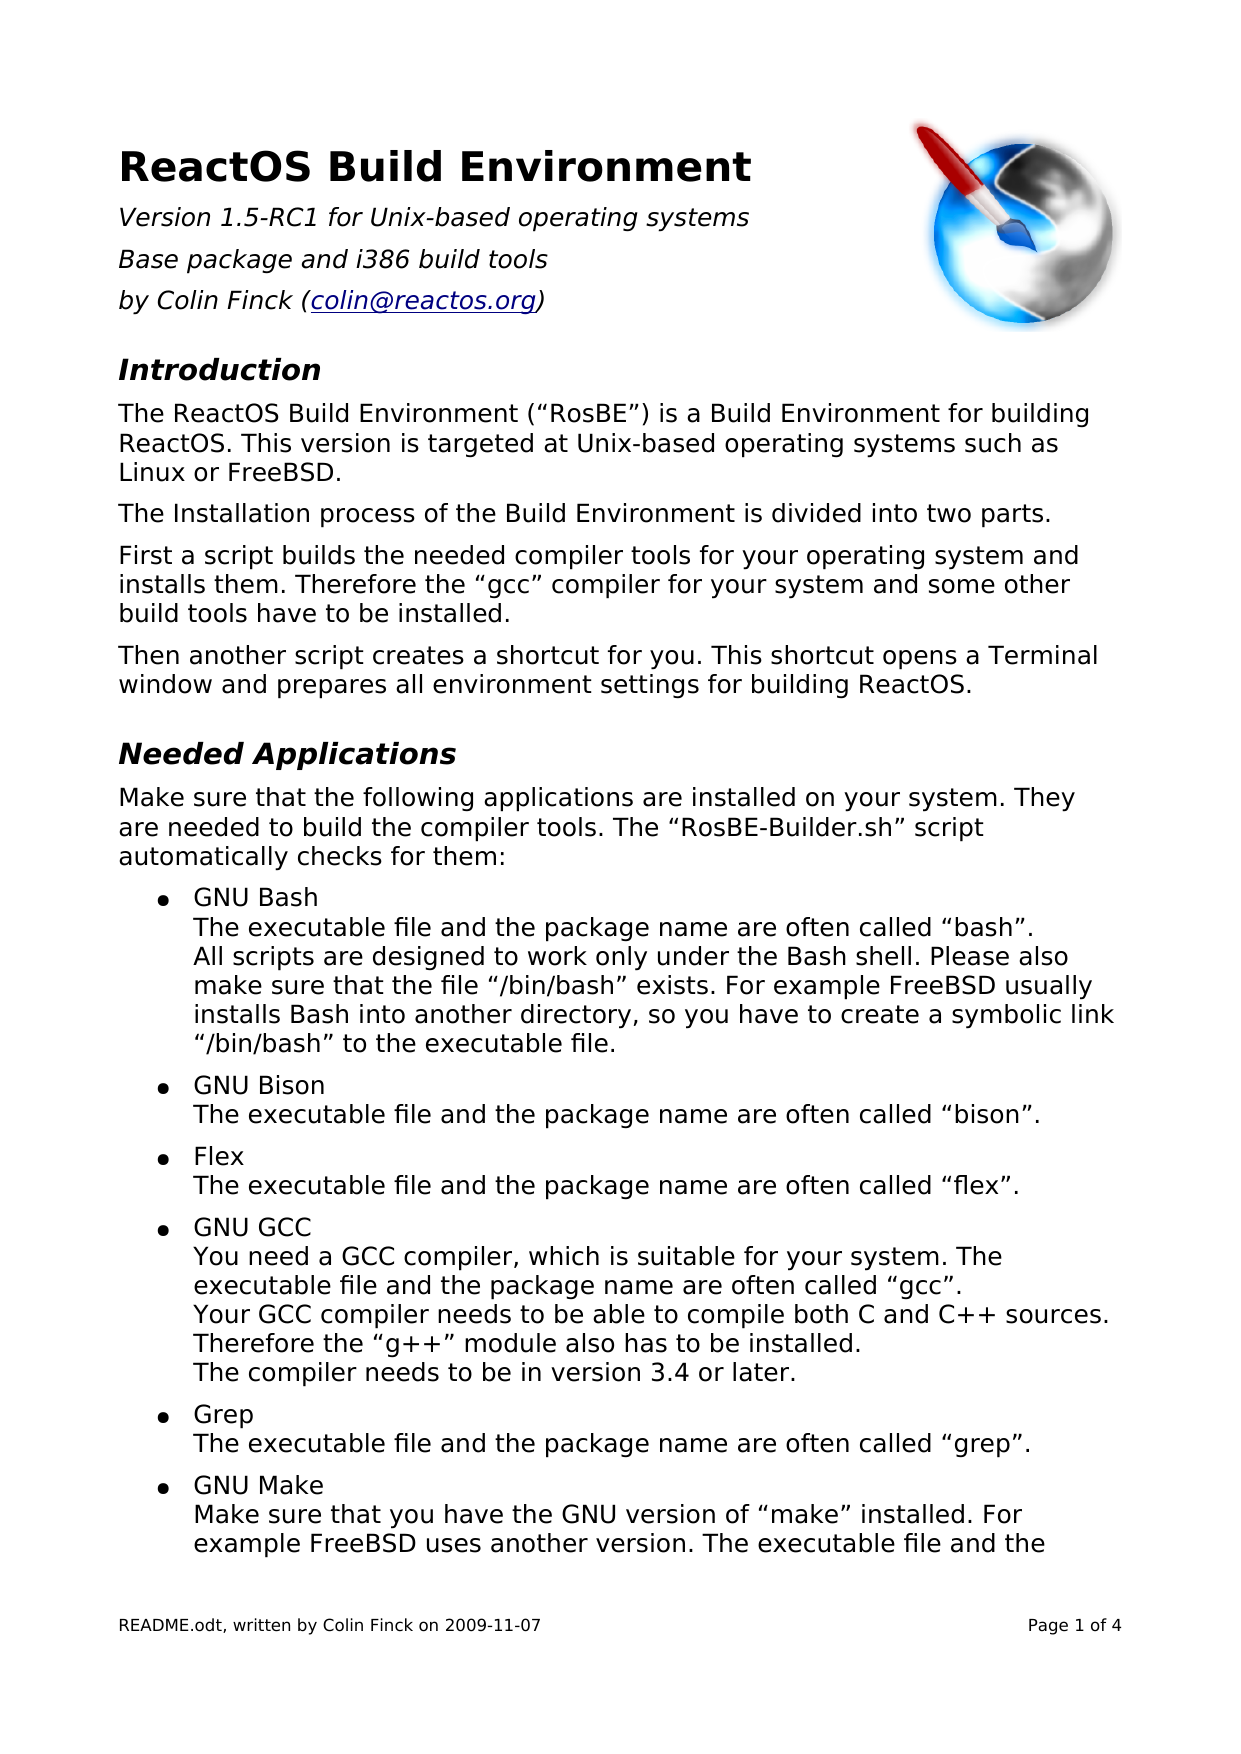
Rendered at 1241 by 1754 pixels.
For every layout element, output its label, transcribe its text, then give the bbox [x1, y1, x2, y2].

text Base package and i386 build tools [118, 245, 908, 274]
subtitle ReactOS Build Environment [118, 143, 908, 191]
text Make sure that the following applications are installed on your system. They are needed to build the compiler tools. The “RosBE-Builder.sh” script automatically checks for them: [118, 783, 1122, 871]
list GNU Bison The executable file and the package name are often called “bison”. [156, 1071, 1122, 1129]
list GNU Make Make sure that you have the GNU version of “make” installed. For example FreeBSD uses another version. The executable file and the [156, 1471, 1122, 1558]
subtitle Needed Applications [118, 737, 1122, 771]
list GNU Bash The executable file and the package name are often called “bash”. All scripts are designed to work only under the Bash shell. Please also make sure that the file “/bin/bash” exists. For example FreeBSD usually installs Bash into another directory, so you have to create a symbolic link “/bin/bash” to the executable file. [156, 883, 1122, 1058]
picture [908, 118, 1122, 332]
text The ReactOS Build Environment (“RosBE”) is a Build Environment for building ReactOS. This version is targeted at Unix-based operating systems such as Linux or FreeBSD. [118, 399, 1122, 487]
list Grep The executable file and the package name are often called “grep”. [156, 1400, 1122, 1458]
subtitle Introduction [118, 353, 1122, 387]
list GNU GCC You need a GCC compiler, which is suitable for your system. The executable file and the package name are often called “gcc”. Your GCC compiler needs to be able to compile both C and C++ sources. Therefore the “g++” module also has to be installed. The compiler needs to be in version 3.4 or later. [156, 1213, 1122, 1388]
list Flex The executable file and the package name are often called “flex”. [156, 1142, 1122, 1200]
text Then another script creates a shortcut for you. This shortcut opens a Terminal window and prepares all environment settings for building ReactOS. [118, 641, 1122, 699]
text The Installation process of the Build Environment is divided into two parts. [118, 499, 1122, 529]
text by Colin Finck (colin@reactos.org) [118, 286, 908, 316]
text First a script builds the needed compiler tools for your operating system and installs them. Therefore the “gcc” compiler for your system and some other build tools have to be installed. [118, 541, 1122, 629]
text Version 1.5-RC1 for Unix-based operating systems [118, 203, 908, 232]
